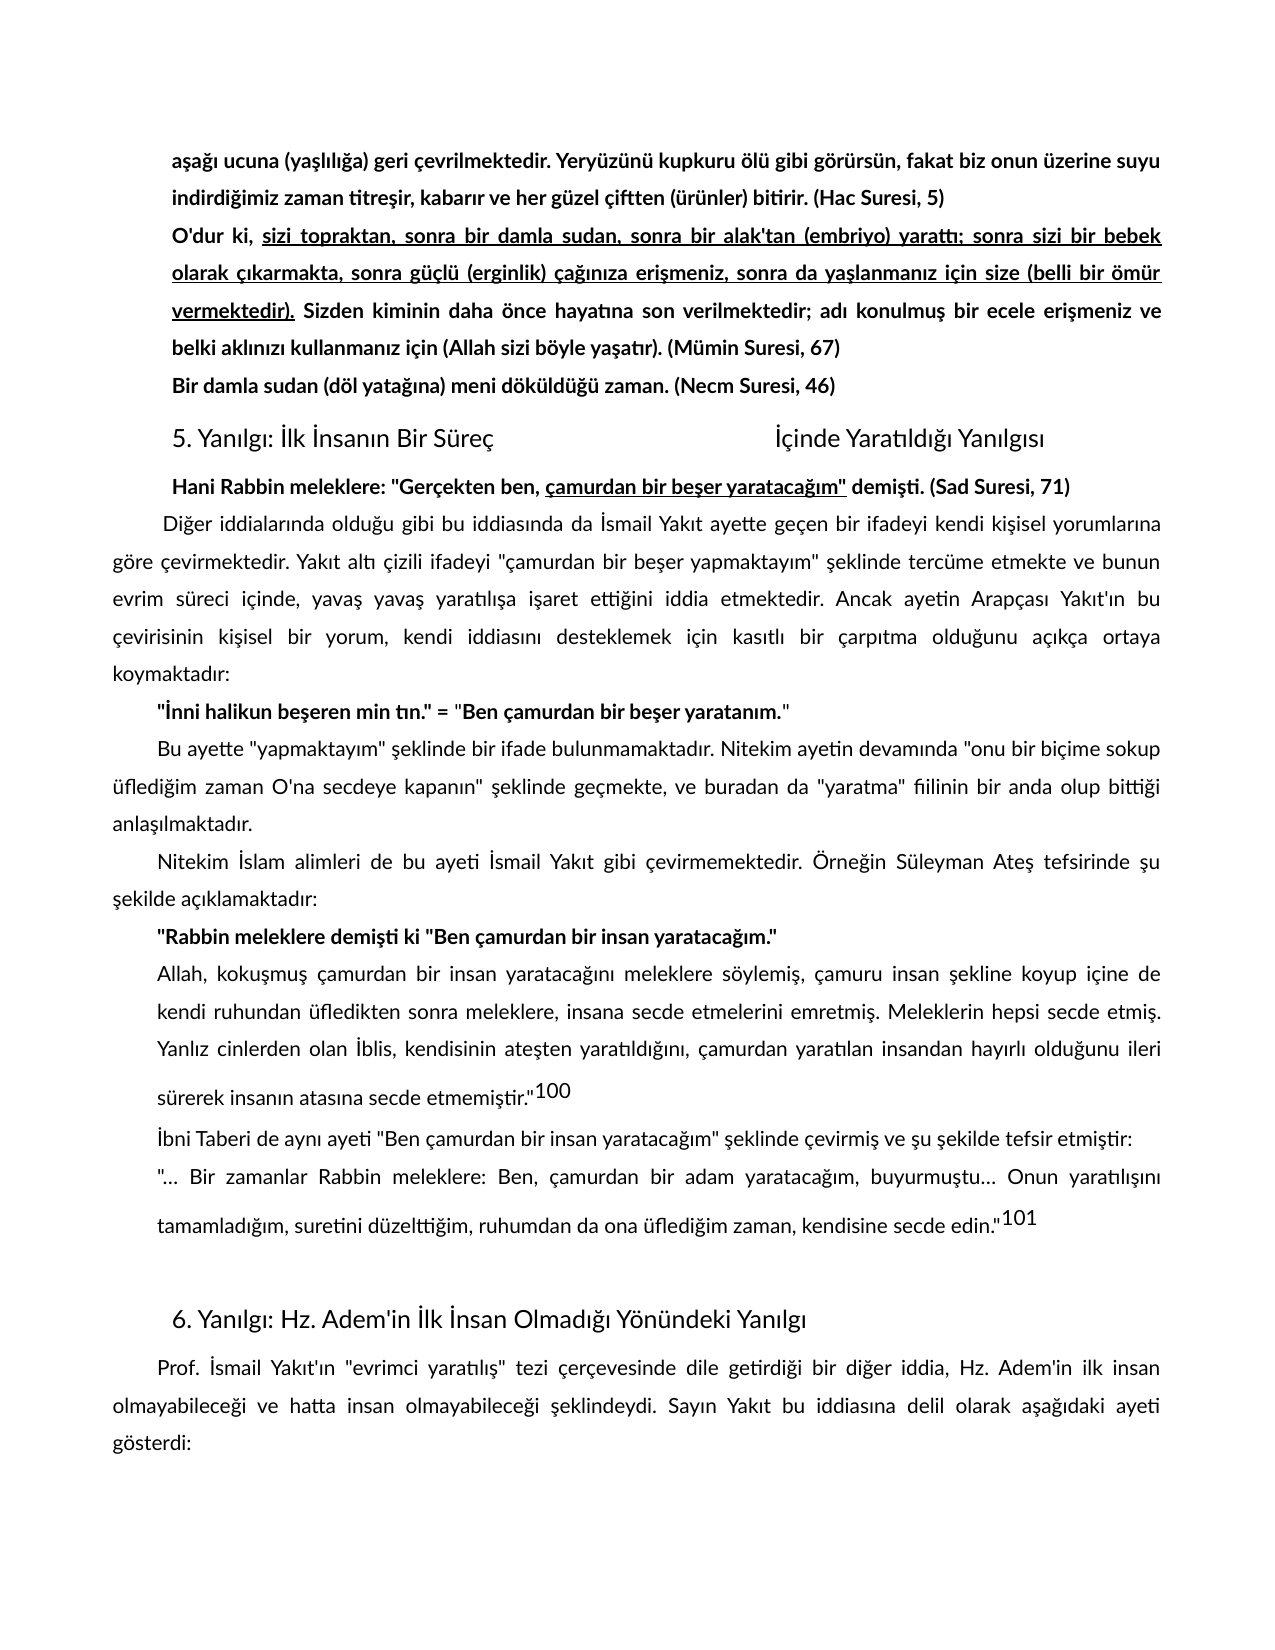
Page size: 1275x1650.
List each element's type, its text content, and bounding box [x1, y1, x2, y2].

text aşağı ucuna (yaşlılığa) geri çevrilmektedir. Yeryüzünü kupkuru ölü gibi görürsün, fakat biz onun üzerine suyu indirdiğimiz zaman titreşir, kabarır ve her güzel çiftten (ürünler) bitirir. (Hac Suresi, 5) [172, 148, 1162, 210]
text Bir damla sudan (döl yatağına) meni döküldüğü zaman. (Necm Suresi, 46) [172, 373, 1162, 398]
text "Rabbin meleklere demişti ki "Ben çamurdan bir insan yaratacağım." [112, 924, 1162, 949]
text "… Bir zamanlar Rabbin meleklere: Ben, çamurdan bir adam yaratacağım, buyurmuştu… Onun yaratılışını tamamladığım, suretini düzelttiğim, ruhumdan da ona üflediğim zaman, kendisine secde edin."101 [157, 1164, 1162, 1238]
text 6. Yanılgı: Hz. Adem'in İlk İnsan Olmadığı Yönündeki Yanılgı [172, 1304, 1162, 1334]
text Prof. İsmail Yakıt'ın "evrimci yaratılış" tezi çerçevesinde dile getirdiği bir diğer iddia, Hz. Adem'in ilk insan olmayabileceği ve hatta insan olmayabileceği şeklindeydi. Sayın Yakıt bu iddiasına delil olarak aşağıdaki ayeti gösterdi: [112, 1355, 1162, 1455]
text Allah, kokuşmuş çamurdan bir insan yaratacağını meleklere söylemiş, çamuru insan şekline koyup içine de kendi ruhundan üfledikten sonra meleklere, insana secde etmelerini emretmiş. Meleklerin hepsi secde etmiş. Yanlız cinlerden olan İblis, kendisinin ateşten yaratıldığını, çamurdan yaratılan insandan hayırlı olduğunu ileri sürerek insanın atasına secde etmemiştir."100 [157, 961, 1162, 1110]
text "İnni halikun beşeren min tın." = "Ben çamurdan bir beşer yaratanım." [112, 699, 1162, 724]
text Hani Rabbin meleklere: "Gerçekten ben, çamurdan bir beşer yaratacağım" demişti. (Sad Suresi, 71) [112, 474, 1162, 499]
text Bu ayette "yapmaktayım" şeklinde bir ifade bulunmamaktadır. Nitekim ayetin devamında "onu bir biçime sokup üflediğim zaman O'na secdeye kapanın" şeklinde geçmekte, ve buradan da "yaratma" fiilinin bir anda olup bittiği anlaşılmaktadır. [112, 736, 1162, 836]
text vermektedir). Sizden kiminin daha önce hayatına son verilmektedir; adı konulmuş bir ecele erişmeniz ve belki aklınızı kullanmanız için (Allah sizi böyle yaşatır). (Mümin Suresi, 67) [172, 283, 1162, 360]
text İbni Taberi de aynı ayeti "Ben çamurdan bir insan yaratacağım" şeklinde çevirmiş ve şu şekilde tefsir etmiştir: [112, 1126, 1162, 1151]
text 5. Yanılgı: İlk İnsanın Bir Süreç İçinde Yaratıldığı Yanılgısı [172, 423, 1162, 453]
text O'dur ki, sizi topraktan, sonra bir damla sudan, sonra bir alak'tan (embriyo) yarattı; sonra sizi bir bebek olarak çıkarmakta, sonra güçlü (erginlik) çağınıza erişmeniz, sonra da yaşlanmanız için size (belli bir ömür [172, 223, 1162, 282]
text Nitekim İslam alimleri de bu ayeti İsmail Yakıt gibi çevirmemektedir. Örneğin Süleyman Ateş tefsirinde şu şekilde açıklamaktadır: [112, 849, 1162, 911]
text Diğer iddialarında olduğu gibi bu iddiasında da İsmail Yakıt ayette geçen bir ifadeyi kendi kişisel yorumlarına göre çevirmektedir. Yakıt altı çizili ifadeyi "çamurdan bir beşer yapmaktayım" şeklinde tercüme etmekte ve bunun evrim süreci içinde, yavaş yavaş yaratılışa işaret ettiğini iddia etmektedir. Ancak ayetin Arapçası Yakıt'ın bu çevirisinin kişisel bir yorum, kendi iddiasını desteklemek için kasıtlı bir çarpıtma olduğunu açıkça ortaya koymaktadır: [112, 511, 1162, 686]
